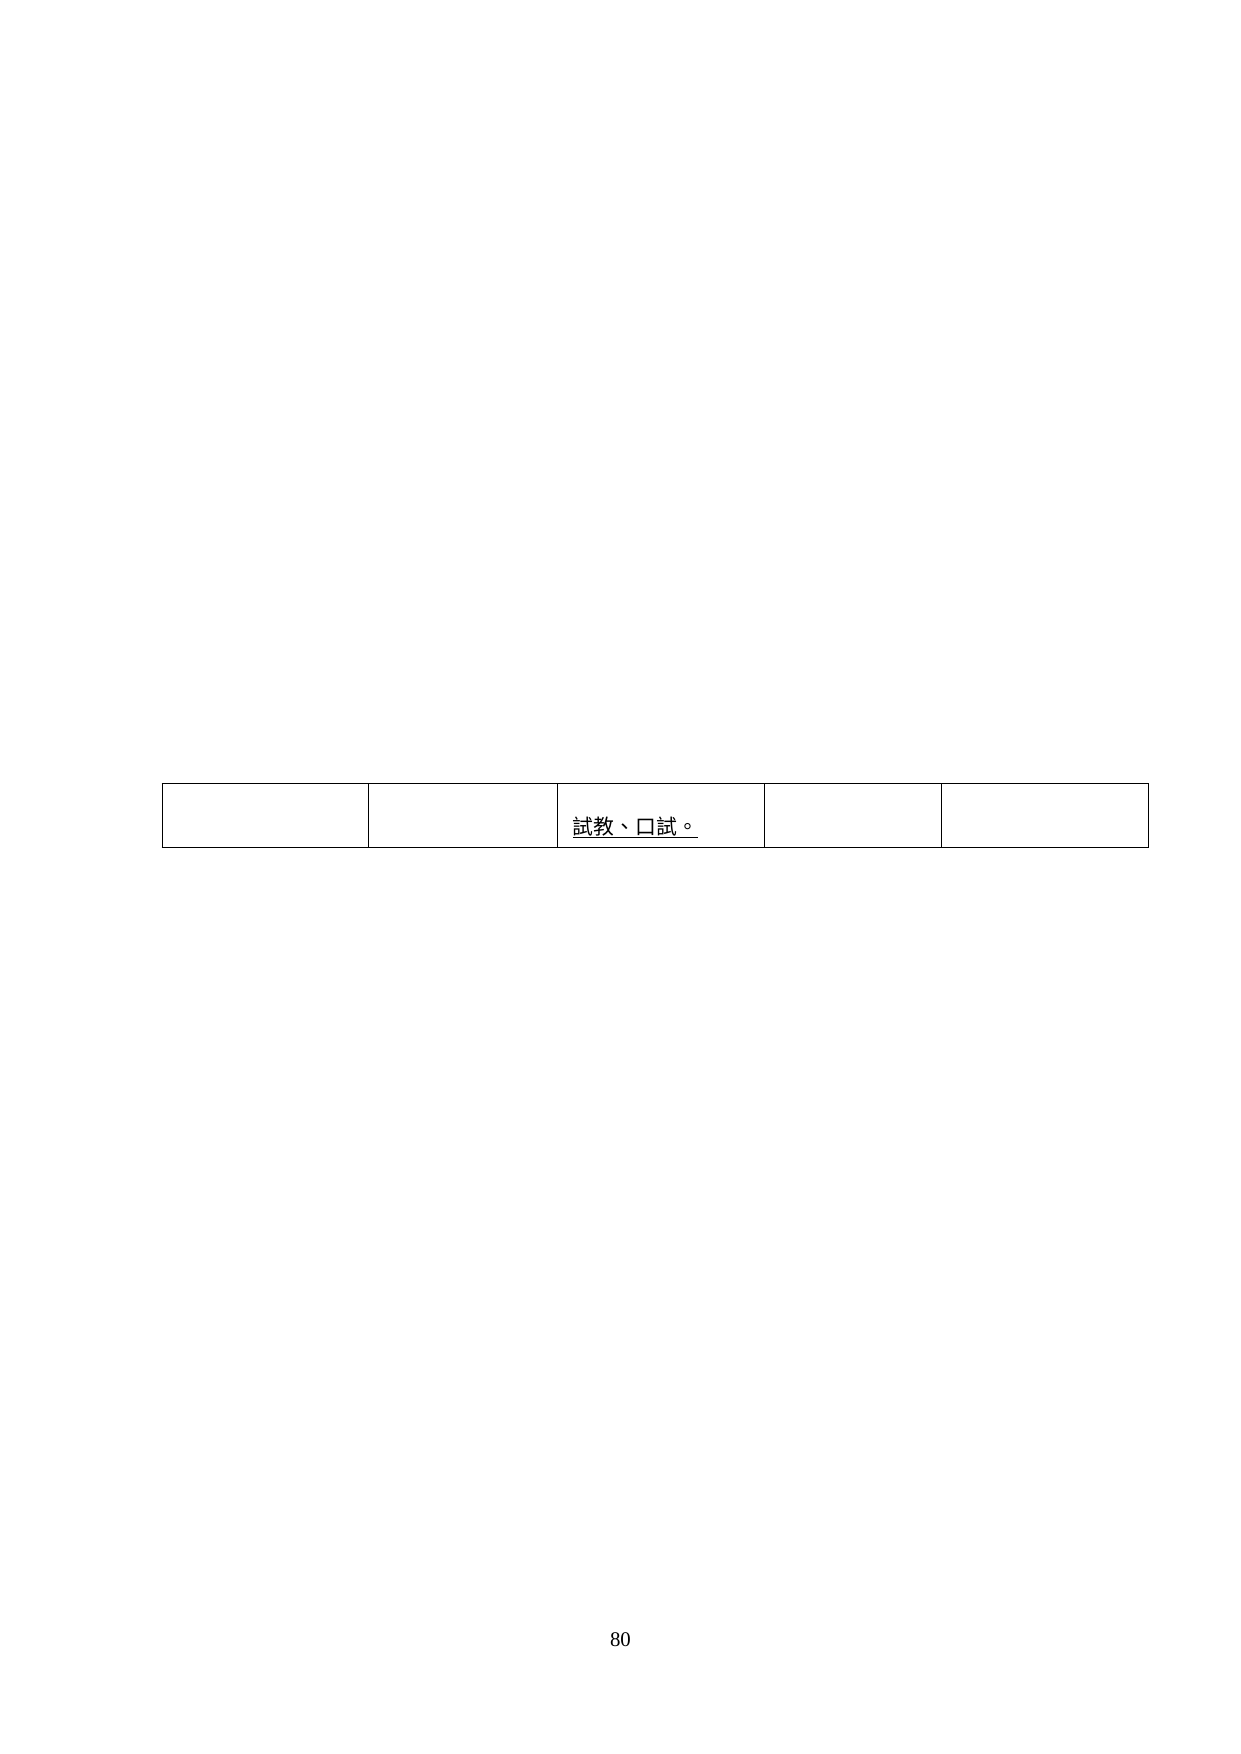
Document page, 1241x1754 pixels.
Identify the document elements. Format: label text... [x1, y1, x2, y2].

table_cell [369, 784, 557, 847]
table_cell [942, 784, 1148, 847]
table_cell 試教、口試。 [558, 784, 764, 847]
table_cell [765, 784, 941, 847]
table_cell [163, 784, 368, 847]
